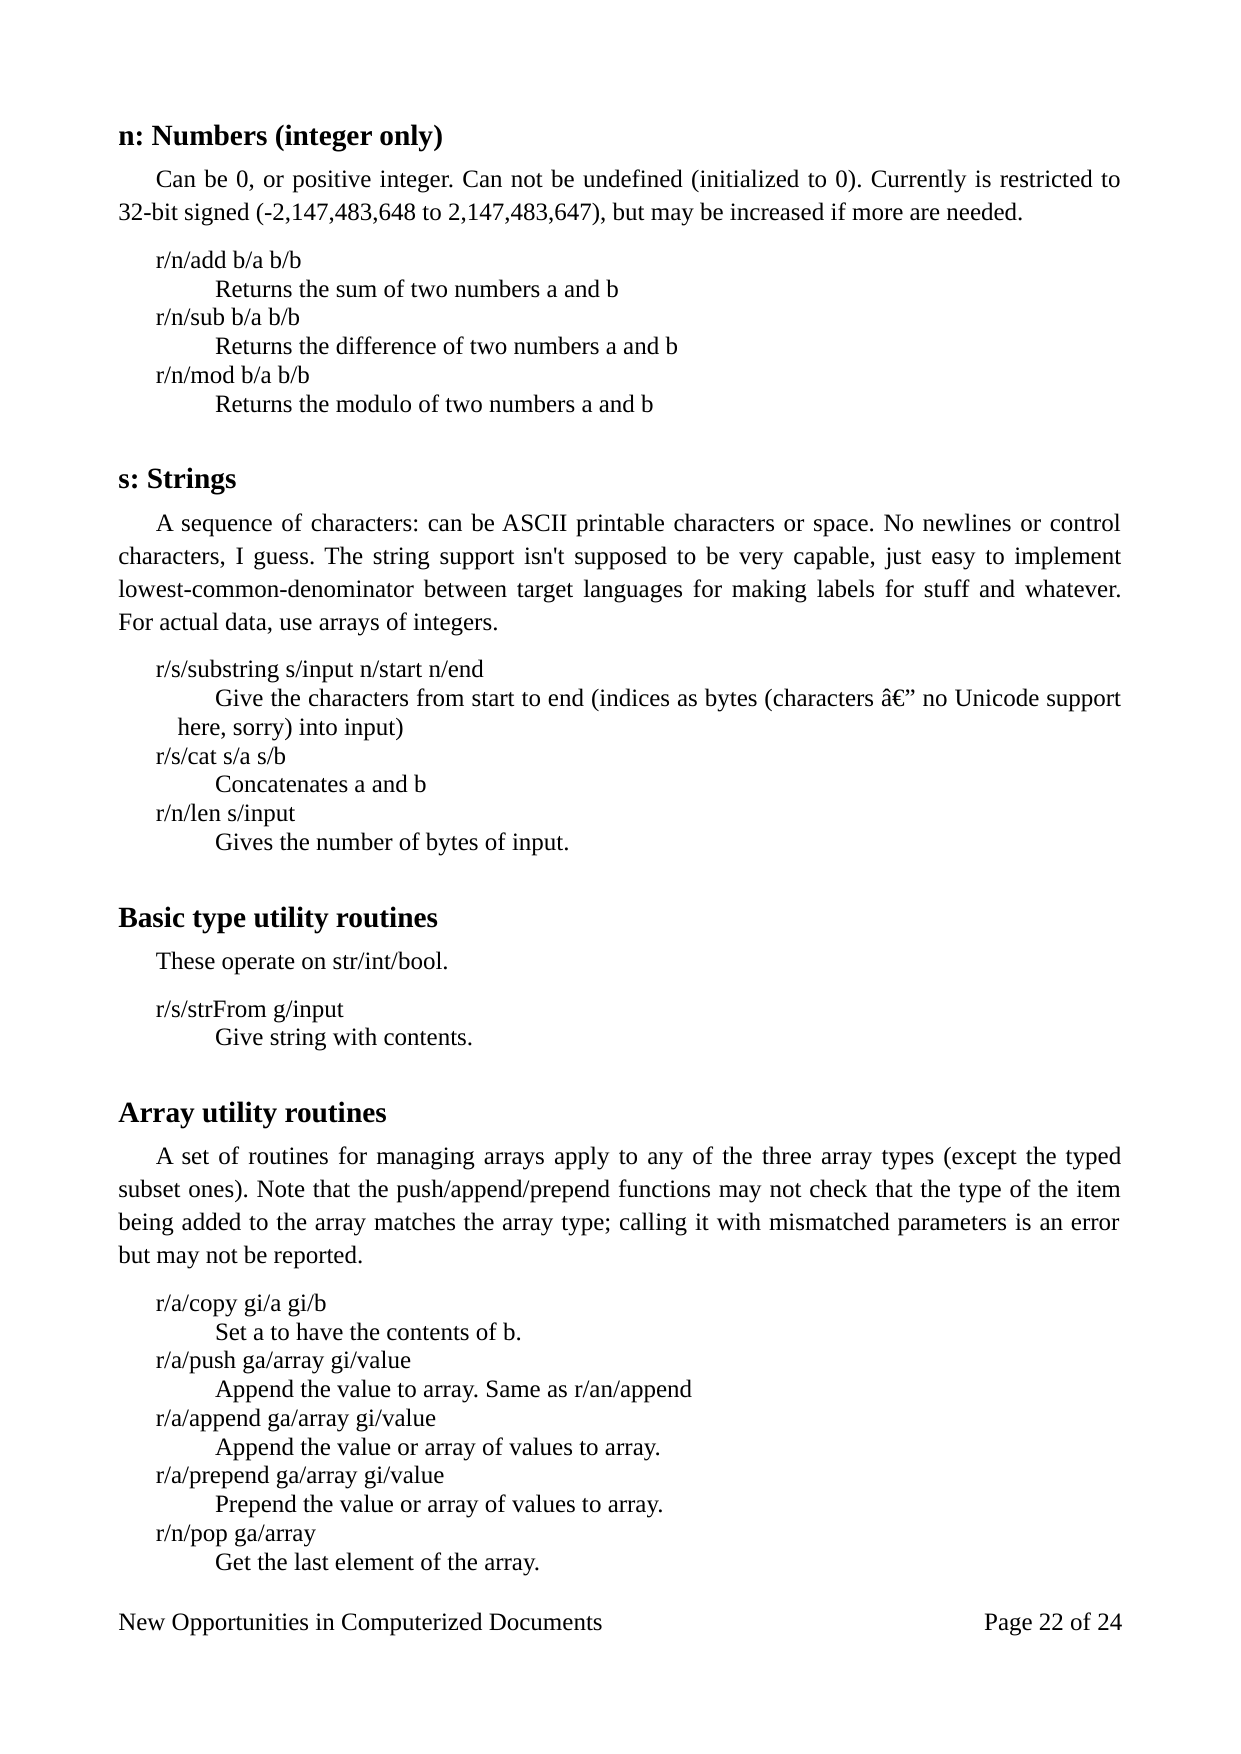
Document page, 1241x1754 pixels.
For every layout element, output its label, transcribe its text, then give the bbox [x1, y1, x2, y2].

subtitle r/n/len s/input [118, 798, 1122, 827]
list Set a to have the contents of b. [177, 1317, 1122, 1346]
subtitle r/s/substring s/input n/start n/end [118, 654, 1122, 683]
text A set of routines for managing arrays apply to any of the three array types (except the typed subset ones). Note that the push/append/prepend functions may not check that the type of the item being added to the array matches the array type; calling it with mismatched parameters is an error but may not be reported. [118, 1141, 1122, 1269]
list Prepend the value or array of values to array. [177, 1489, 1122, 1518]
subtitle r/s/cat s/a s/b [118, 741, 1122, 769]
subtitle Basic type utility routines [118, 900, 1122, 933]
list Gives the number of bytes of input. [177, 827, 1122, 856]
list Get the last element of the array. [177, 1547, 1122, 1576]
text A sequence of characters: can be ASCII printable characters or space. No newlines or control characters, I guess. The string support isn't supposed to be very capable, just easy to implement lowest-common-denominator between target languages for making labels for stuff and whatever. For actual data, use arrays of integers. [118, 508, 1122, 636]
subtitle n: Numbers (integer only) [118, 118, 1122, 152]
list Returns the modulo of two numbers a and b [177, 389, 1122, 417]
text These operate on str/int/bool. [118, 946, 1122, 975]
list Give the characters from start to end (indices as bytes (characters â€” no Unicode support here, sorry) into input) [177, 683, 1122, 741]
subtitle r/a/push ga/array gi/value [118, 1346, 1122, 1374]
subtitle Array utility routines [118, 1095, 1122, 1129]
subtitle r/s/strFrom g/input [118, 994, 1122, 1022]
subtitle r/n/pop ga/array [118, 1518, 1122, 1547]
subtitle s: Strings [118, 462, 1122, 495]
subtitle r/a/copy gi/a gi/b [118, 1288, 1122, 1317]
subtitle r/n/sub b/a b/b [118, 302, 1122, 331]
list Returns the sum of two numbers a and b [177, 274, 1122, 302]
list Concatenates a and b [177, 769, 1122, 798]
subtitle r/n/mod b/a b/b [118, 360, 1122, 389]
list Append the value to array. Same as r/an/append [177, 1374, 1122, 1403]
list Returns the difference of two numbers a and b [177, 331, 1122, 360]
list Append the value or array of values to array. [177, 1432, 1122, 1461]
text Can be 0, or positive integer. Can not be undefined (initialized to 0). Currently is restricted to 32-bit signed (-2,147,483,648 to 2,147,483,647), but may be increased if more are needed. [118, 164, 1122, 226]
subtitle r/a/append ga/array gi/value [118, 1403, 1122, 1432]
subtitle r/n/add b/a b/b [118, 245, 1122, 274]
subtitle r/a/prepend ga/array gi/value [118, 1461, 1122, 1489]
list Give string with contents. [177, 1022, 1122, 1051]
